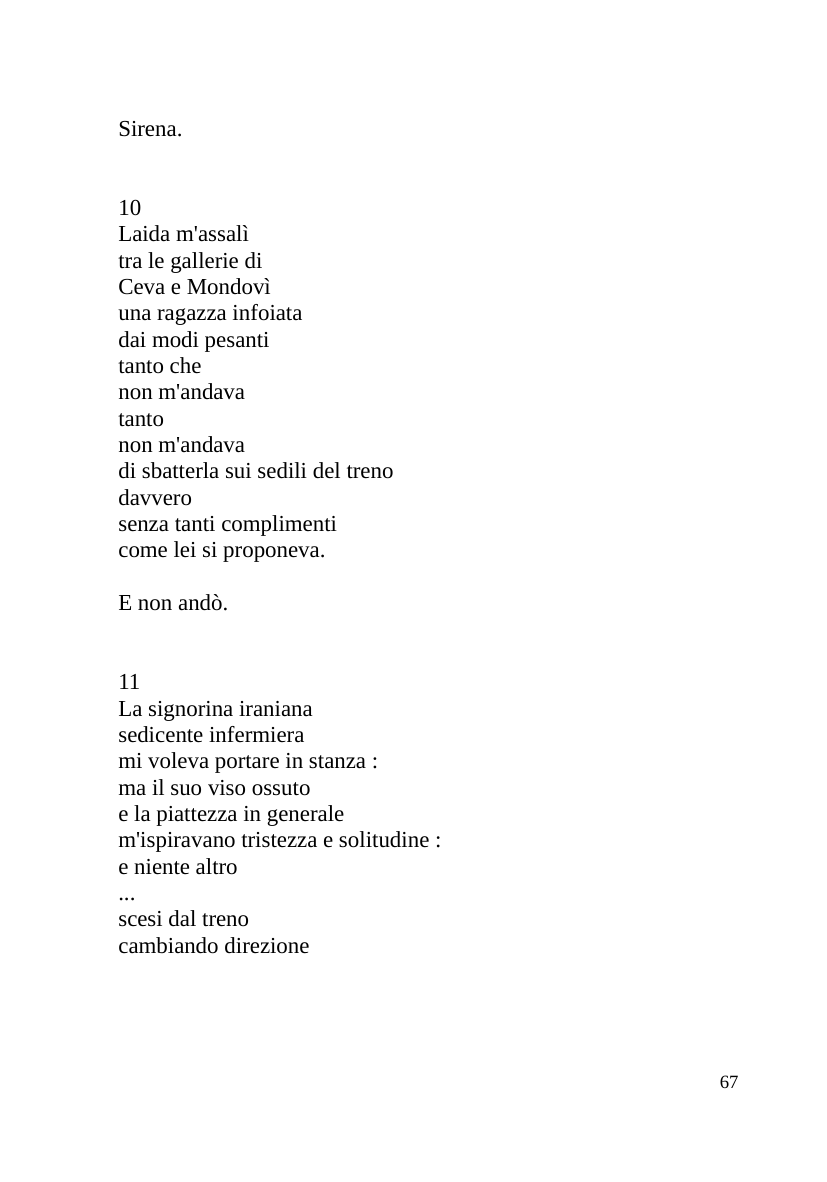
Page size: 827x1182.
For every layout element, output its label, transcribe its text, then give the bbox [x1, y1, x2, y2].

text sedicente infermiera [88, 721, 738, 747]
text non m'andava [88, 378, 738, 405]
text tanto [88, 405, 738, 431]
text dai modi pesanti [88, 326, 738, 352]
text La signorina iraniana [88, 695, 738, 721]
text come lei si proponeva. [88, 537, 738, 563]
text mi voleva portare in stanza : [88, 747, 738, 774]
text Laida m'assalì [88, 220, 738, 247]
text E non andò. [88, 589, 738, 616]
text Ceva e Mondovì [88, 273, 738, 299]
text non m'andava [88, 431, 738, 457]
text e niente altro [88, 853, 738, 879]
text e la piattezza in generale [88, 800, 738, 826]
text tra le gallerie di [88, 247, 738, 273]
text ma il suo viso ossuto [88, 774, 738, 800]
text cambiando direzione [88, 932, 738, 958]
text di sbatterla sui sedili del treno [88, 457, 738, 484]
text davvero [88, 484, 738, 510]
text m'ispiravano tristezza e solitudine : [88, 826, 738, 853]
text scesi dal treno [88, 906, 738, 932]
text senza tanti complimenti [88, 510, 738, 537]
text Sirena. [88, 115, 738, 141]
text ... [88, 879, 738, 906]
text 10 [88, 194, 738, 220]
text 11 [88, 668, 738, 695]
text tanto che [88, 352, 738, 378]
text una ragazza infoiata [88, 299, 738, 326]
